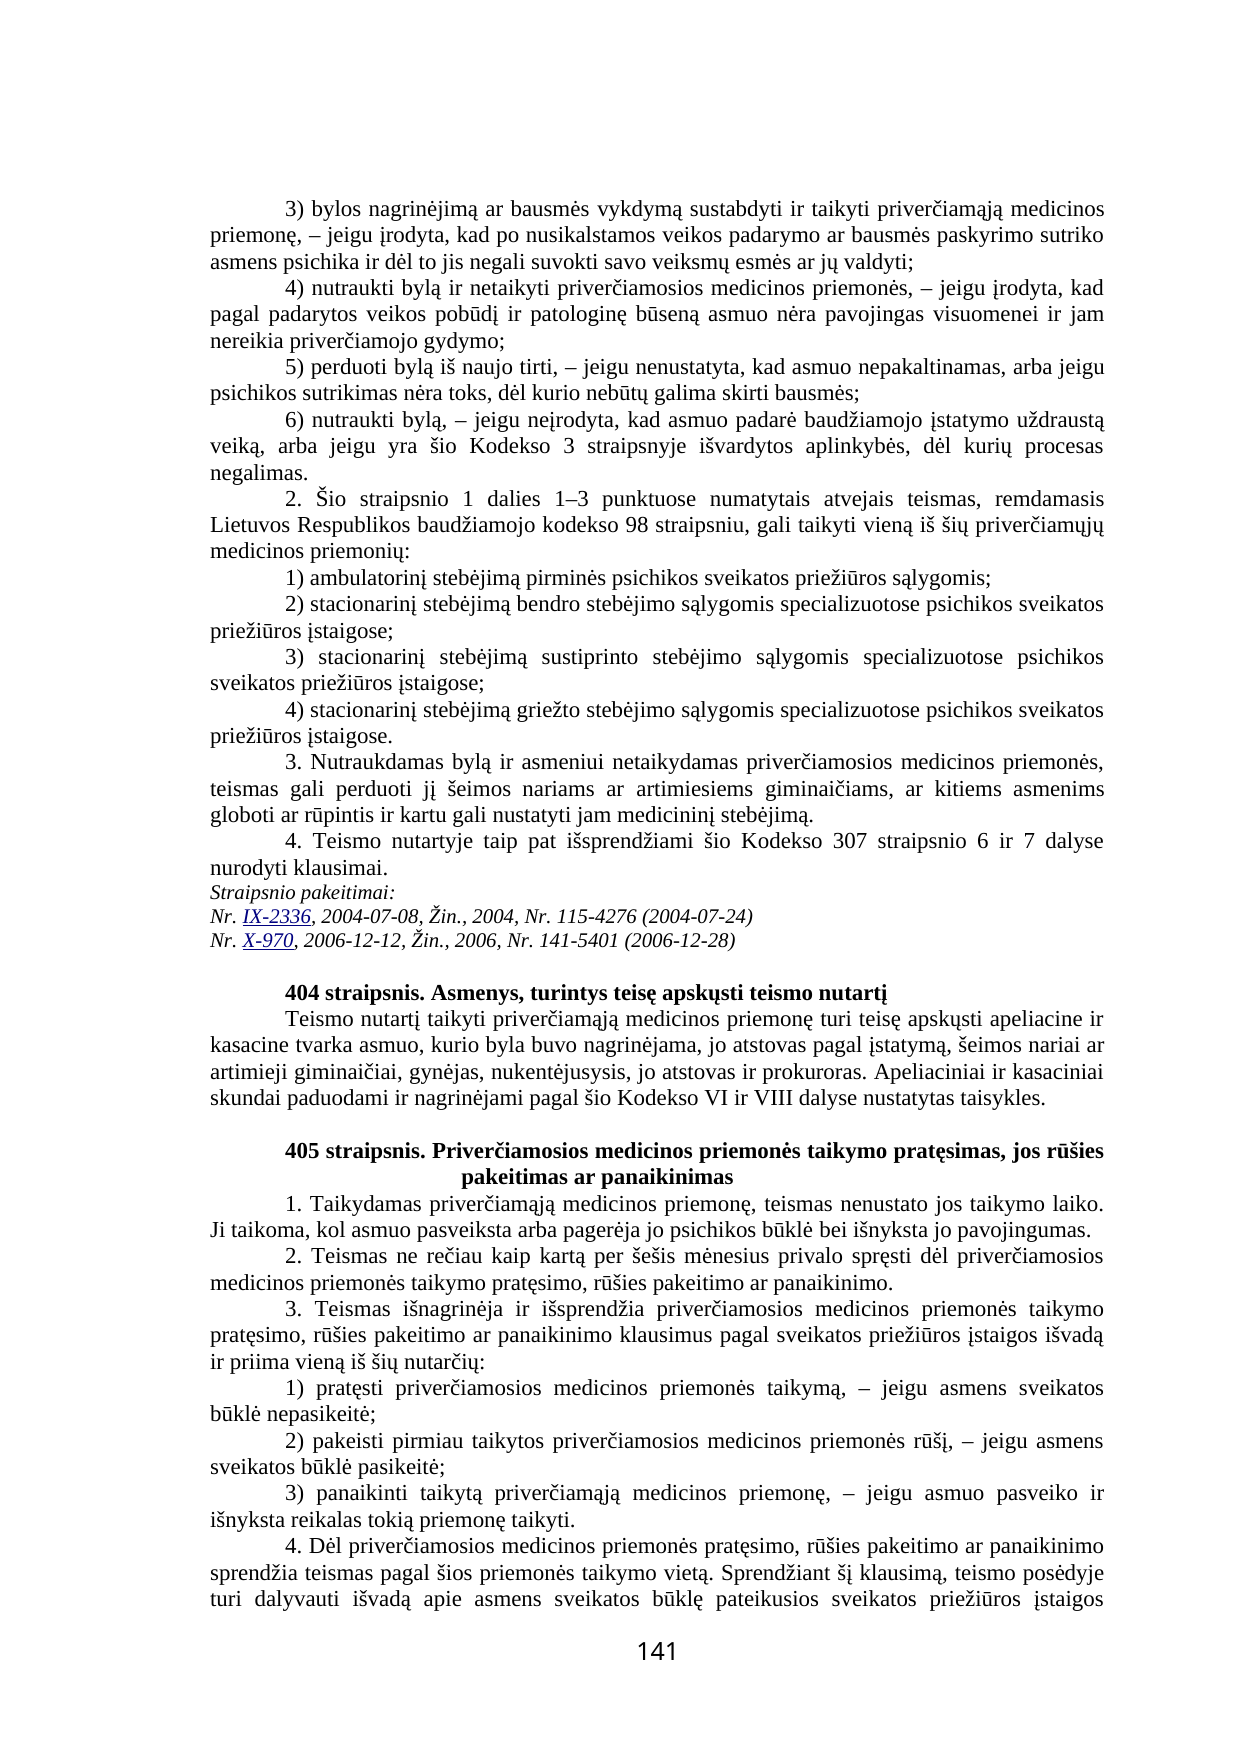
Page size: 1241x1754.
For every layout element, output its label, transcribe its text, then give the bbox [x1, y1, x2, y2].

text 4. Dėl priverčiamosios medicinos priemonės pratęsimo, rūšies pakeitimo ar panaikinimo sprendžia teismas pagal šios priemonės taikymo vietą. Sprendžiant šį klausimą, teismo posėdyje turi dalyvauti išvadą apie asmens sveikatos būklę pateikusios sveikatos priežiūros įstaigos [210, 1532, 1106, 1611]
text 2. Šio straipsnio 1 dalies 1–3 punktuose numatytais atvejais teismas, remdamasis Lietuvos Respublikos baudžiamojo kodekso 98 straipsniu, gali taikyti vieną iš šių priverčiamųjų medicinos priemonių: [210, 485, 1106, 564]
text Straipsnio pakeitimai: [210, 880, 1106, 904]
text 3) stacionarinį stebėjimą sustiprinto stebėjimo sąlygomis specializuotose psichikos sveikatos priežiūros įstaigose; [210, 643, 1106, 696]
text 2) stacionarinį stebėjimą bendro stebėjimo sąlygomis specializuotose psichikos sveikatos priežiūros įstaigose; [210, 590, 1106, 643]
text 1) ambulatorinį stebėjimą pirminės psichikos sveikatos priežiūros sąlygomis; [210, 564, 1106, 590]
text 2) pakeisti pirmiau taikytos priverčiamosios medicinos priemonės rūšį, – jeigu asmens sveikatos būklė pasikeitė; [210, 1427, 1106, 1479]
text 404 straipsnis. Asmenys, turintys teisę apskųsti teismo nutartį [210, 979, 1106, 1005]
text Nr. X-970, 2006-12-12, Žin., 2006, Nr. 141-5401 (2006-12-28) [210, 928, 1106, 952]
text 4) nutraukti bylą ir netaikyti priverčiamosios medicinos priemonės, – jeigu įrodyta, kad pagal padarytos veikos pobūdį ir patologinę būseną asmuo nėra pavojingas visuomenei ir jam nereikia priverčiamojo gydymo; [210, 274, 1106, 353]
text 1. Taikydamas priverčiamąją medicinos priemonę, teismas nenustato jos taikymo laiko. Ji taikoma, kol asmuo pasveiksta arba pagerėja jo psichikos būklė bei išnyksta jo pavojingumas. [210, 1189, 1106, 1242]
text 4) stacionarinį stebėjimą griežto stebėjimo sąlygomis specializuotose psichikos sveikatos priežiūros įstaigose. [210, 696, 1106, 748]
text 4. Teismo nutartyje taip pat išsprendžiami šio Kodekso 307 straipsnio 6 ir 7 dalyse nurodyti klausimai. [210, 827, 1106, 880]
text Nr. IX-2336, 2004-07-08, Žin., 2004, Nr. 115-4276 (2004-07-24) [210, 904, 1106, 928]
text 3) panaikinti taikytą priverčiamąją medicinos priemonę, – jeigu asmuo pasveiko ir išnyksta reikalas tokią priemonę taikyti. [210, 1479, 1106, 1532]
text 5) perduoti bylą iš naujo tirti, – jeigu nenustatyta, kad asmuo nepakaltinamas, arba jeigu psichikos sutrikimas nėra toks, dėl kurio nebūtų galima skirti bausmės; [210, 353, 1106, 406]
text 3. Teismas išnagrinėja ir išsprendžia priverčiamosios medicinos priemonės taikymo pratęsimo, rūšies pakeitimo ar panaikinimo klausimus pagal sveikatos priežiūros įstaigos išvadą ir priima vieną iš šių nutarčių: [210, 1295, 1106, 1374]
text 3) bylos nagrinėjimą ar bausmės vykdymą sustabdyti ir taikyti priverčiamąją medicinos priemonę, – jeigu įrodyta, kad po nusikalstamos veikos padarymo ar bausmės paskyrimo sutriko asmens psichika ir dėl to jis negali suvokti savo veiksmų esmės ar jų valdyti; [210, 195, 1106, 274]
text 2. Teismas ne rečiau kaip kartą per šešis mėnesius privalo spręsti dėl priverčiamosios medicinos priemonės taikymo pratęsimo, rūšies pakeitimo ar panaikinimo. [210, 1242, 1106, 1295]
text 405 straipsnis. Priverčiamosios medicinos priemonės taikymo pratęsimas, jos rūšies pakeitimas ar panaikinimas [285, 1137, 1106, 1189]
text 1) pratęsti priverčiamosios medicinos priemonės taikymą, – jeigu asmens sveikatos būklė nepasikeitė; [210, 1374, 1106, 1427]
text 3. Nutraukdamas bylą ir asmeniui netaikydamas priverčiamosios medicinos priemonės, teismas gali perduoti jį šeimos nariams ar artimiesiems giminaičiams, ar kitiems asmenims globoti ar rūpintis ir kartu gali nustatyti jam medicininį stebėjimą. [210, 748, 1106, 827]
text 6) nutraukti bylą, – jeigu neįrodyta, kad asmuo padarė baudžiamojo įstatymo uždraustą veiką, arba jeigu yra šio Kodekso 3 straipsnyje išvardytos aplinkybės, dėl kurių procesas negalimas. [210, 406, 1106, 485]
text Teismo nutartį taikyti priverčiamąją medicinos priemonę turi teisę apskųsti apeliacine ir kasacine tvarka asmuo, kurio byla buvo nagrinėjama, jo atstovas pagal įstatymą, šeimos nariai ar artimieji giminaičiai, gynėjas, nukentėjusysis, jo atstovas ir prokuroras. Apeliaciniai ir kasaciniai skundai paduodami ir nagrinėjami pagal šio Kodekso VI ir VIII dalyse nustatytas taisykles. [210, 1005, 1106, 1111]
